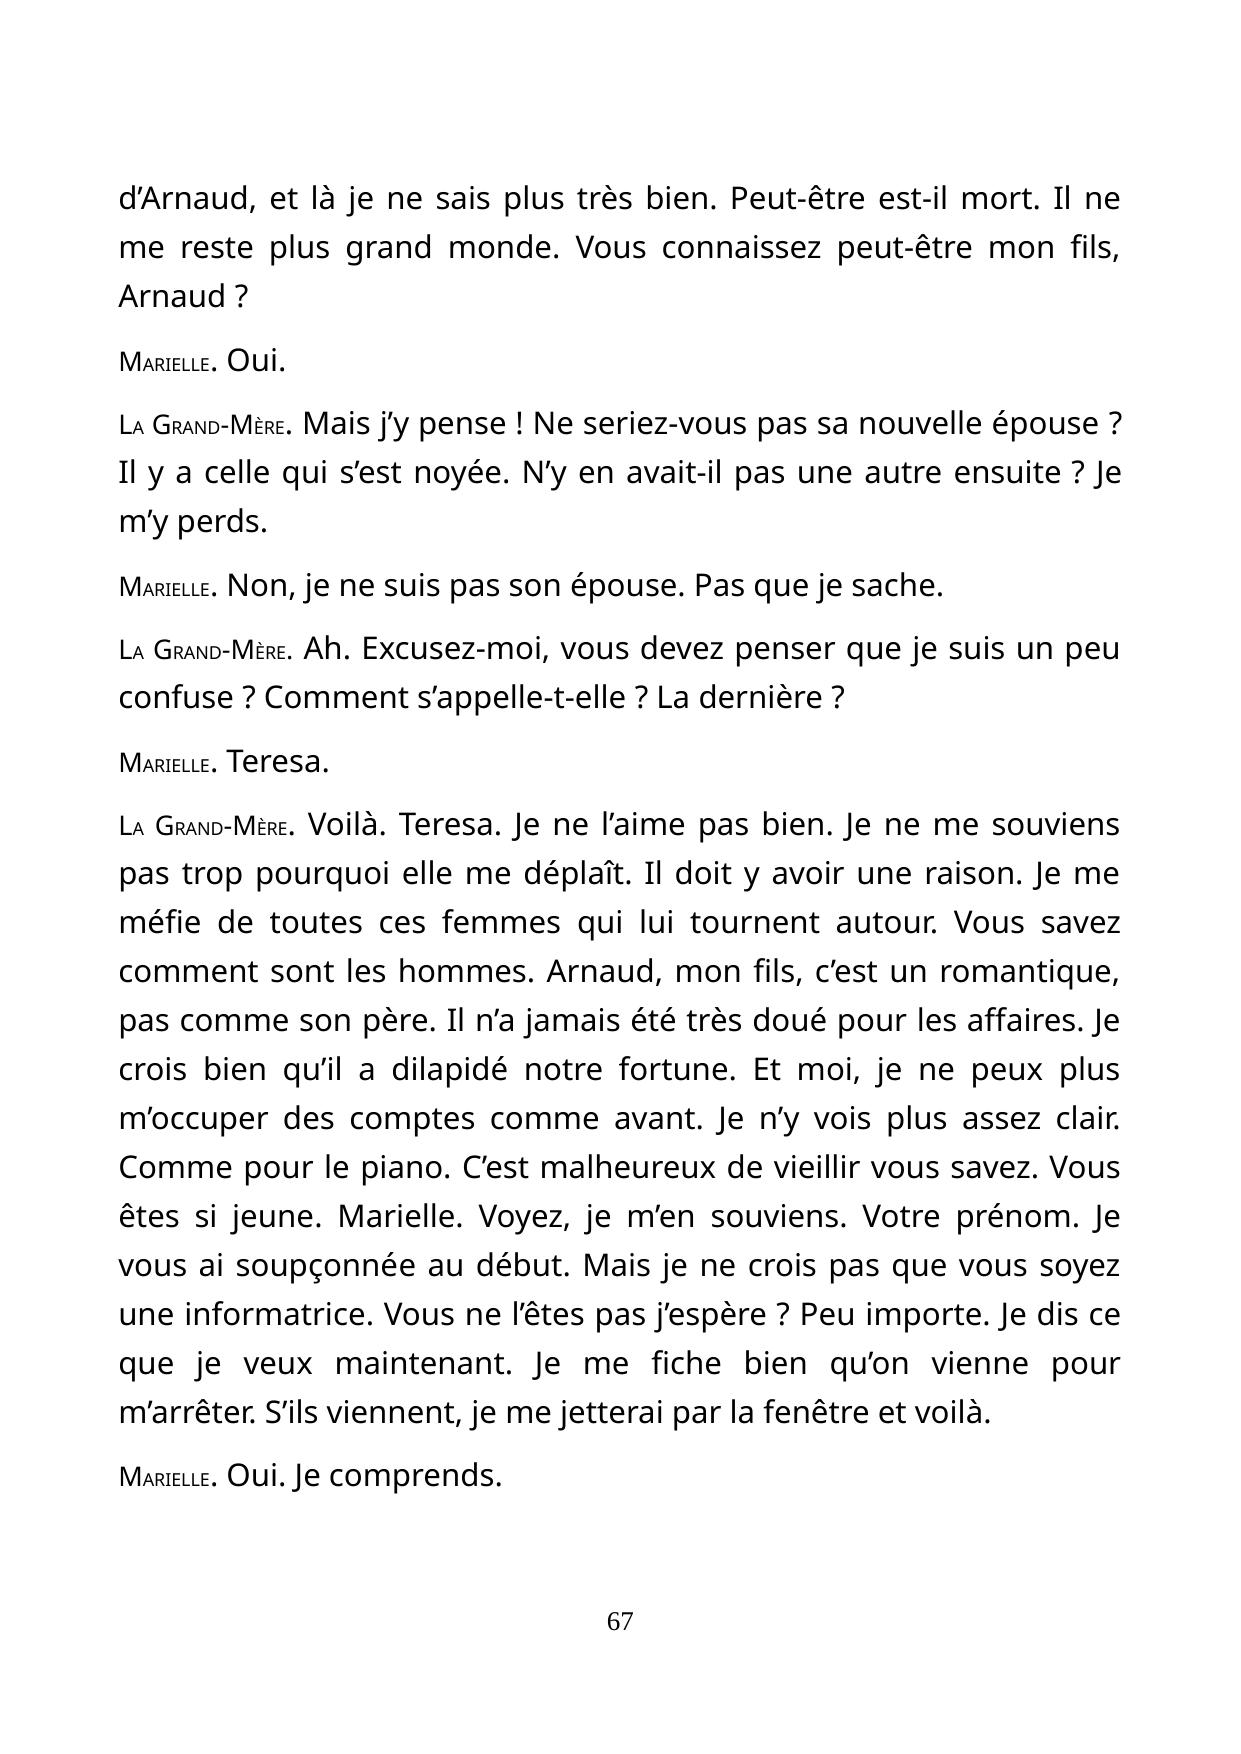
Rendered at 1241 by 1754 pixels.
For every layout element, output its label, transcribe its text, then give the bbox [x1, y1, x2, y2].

text Marielle. Non, je ne suis pas son épouse. Pas que je sache. [118, 562, 1122, 605]
text La Grand-Mère. Voilà. Teresa. Je ne l’aime pas bien. Je ne me souviens pas trop pourquoi elle me déplaît. Il doit y avoir une raison. Je me méfie de toutes ces femmes qui lui tournent autour. Vous savez comment sont les hommes. Arnaud, mon fils, c’est un romantique, pas comme son père. Il n’a jamais été très doué pour les affaires. Je crois bien qu’il a dilapidé notre fortune. Et moi, je ne peux plus m’occuper des comptes comme avant. Je n’y vois plus assez clair. Comme pour le piano. C’est malheureux de vieillir vous savez. Vous êtes si jeune. Marielle. Voyez, je m’en souviens. Votre prénom. Je vous ai soupçonnée au début. Mais je ne crois pas que vous soyez une informatrice. Vous ne l’êtes pas j’espère ? Peu importe. Je dis ce que je veux maintenant. Je me fiche bien qu’on vienne pour m’arrêter. S’ils viennent, je me jetterai par la fenêtre et voilà. [118, 802, 1122, 1432]
text d’Arnaud, et là je ne sais plus très bien. Peut-être est-il mort. Il ne me reste plus grand monde. Vous connaissez peut-être mon fils, Arnaud ? [118, 176, 1122, 317]
text La Grand-Mère. Ah. Excusez-moi, vous devez penser que je suis un peu confuse ? Comment s’appelle-t-elle ? La dernière ? [118, 626, 1122, 718]
text La Grand-Mère. Mais j’y pense ! Ne seriez-vous pas sa nouvelle épouse ? Il y a celle qui s’est noyée. N’y en avait-il pas une autre ensuite ? Je m’y perds. [118, 401, 1122, 542]
text Marielle. Oui. [118, 337, 1122, 380]
text Marielle. Teresa. [118, 738, 1122, 781]
text Marielle. Oui. Je comprends. [118, 1453, 1122, 1496]
